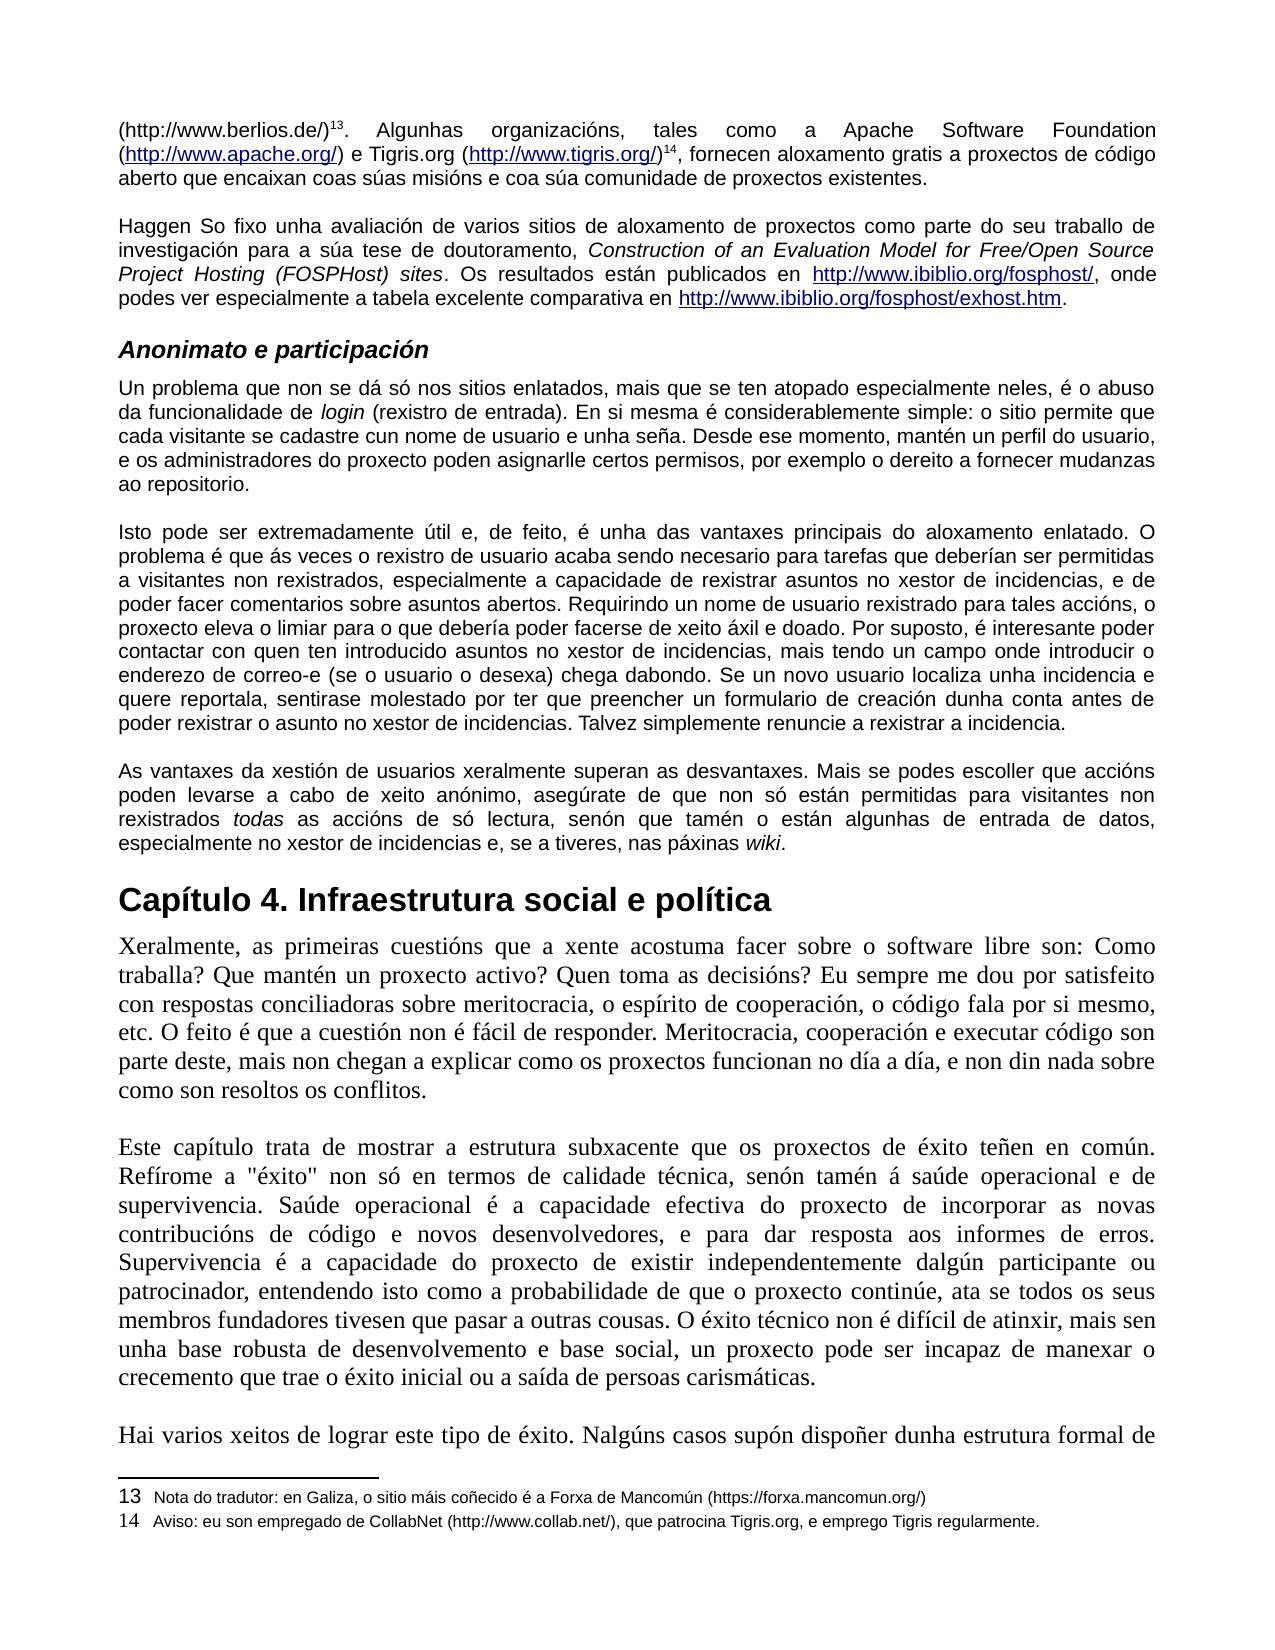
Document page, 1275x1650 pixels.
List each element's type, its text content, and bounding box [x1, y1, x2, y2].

subtitle Capítulo 4. Infraestrutura social e política [118, 880, 1157, 919]
text Isto pode ser extremadamente útil e, de feito, é unha das vantaxes principais do aloxamento enlatado. O problema é que ás veces o rexistro de usuario acaba sendo necesario para tarefas que deberían ser permitidas a visitantes non rexistrados, especialmente a capacidade de rexistrar asuntos no xestor de incidencias, e de poder facer comentarios sobre asuntos abertos. Requirindo un nome de usuario rexistrado para tales accións, o proxecto eleva o limiar para o que debería poder facerse de xeito áxil e doado. Por suposto, é interesante poder contactar con quen ten introducido asuntos no xestor de incidencias, mais tendo un campo onde introducir o enderezo de correo-e (se o usuario o desexa) chega dabondo. Se un novo usuario localiza unha incidencia e quere reportala, sentirase molestado por ter que preencher un formulario de creación dunha conta antes de poder rexistrar o asunto no xestor de incidencias. Talvez simplemente renuncie a rexistrar a incidencia. [118, 519, 1157, 735]
text As vantaxes da xestión de usuarios xeralmente superan as desvantaxes. Mais se podes escoller que accións poden levarse a cabo de xeito anónimo, asegúrate de que non só están permitidas para visitantes non rexistrados todas as accións de só lectura, senón que tamén o están algunhas de entrada de datos, especialmente no xestor de incidencias e, se a tiveres, nas páxinas wiki. [118, 759, 1157, 855]
text Xeralmente, as primeiras cuestións que a xente acostuma facer sobre o software libre son: Como traballa? Que mantén un proxecto activo? Quen toma as decisións? Eu sempre me dou por satisfeito con respostas conciliadoras sobre meritocracia, o espírito de cooperación, o código fala por si mesmo, etc. O feito é que a cuestión non é fácil de responder. Meritocracia, cooperación e executar código son parte deste, mais non chegan a explicar como os proxectos funcionan no día a día, e non din nada sobre como son resoltos os conflitos. [118, 931, 1157, 1104]
text Haggen So fixo unha avaliación de varios sitios de aloxamento de proxectos como parte do seu traballo de investigación para a súa tese de doutoramento, Construction of an Evaluation Model for Free/Open Source Project Hosting (FOSPHost) sites. Os resultados están publicados en http://www.ibiblio.org/fosphost/, onde podes ver especialmente a tabela excelente comparativa en http://www.ibiblio.org/fosphost/exhost.htm. [118, 214, 1157, 310]
text Nota do tradutor: en Galiza, o sitio máis coñecido é a Forxa de Mancomún (https://forxa.mancomun.org/) [118, 1484, 1157, 1508]
text Un problema que non se dá só nos sitios enlatados, mais que se ten atopado especialmente neles, é o abuso da funcionalidade de login (rexistro de entrada). En si mesma é considerablemente simple: o sitio permite que cada visitante se cadastre cun nome de usuario e unha seña. Desde ese momento, mantén un perfil do usuario, e os administradores do proxecto poden asignarlle certos permisos, por exemplo o dereito a fornecer mudanzas ao repositorio. [118, 376, 1157, 496]
subtitle Anonimato e participación [118, 335, 1157, 363]
text (http://www.berlios.de/). Algunhas organizacións, tales como a Apache Software Foundation (http://www.apache.org/) e Tigris.org (http://www.tigris.org/), fornecen aloxamento gratis a proxectos de código aberto que encaixan coas súas misións e coa súa comunidade de proxectos existentes. [118, 118, 1157, 190]
text Aviso: eu son empregado de CollabNet (http://www.collab.net/), que patrocina Tigris.org, e emprego Tigris regularmente. [118, 1508, 1157, 1532]
text Este capítulo trata de mostrar a estrutura subxacente que os proxectos de éxito teñen en común. Refírome a "éxito" non só en termos de calidade técnica, senón tamén á saúde operacional e de supervivencia. Saúde operacional é a capacidade efectiva do proxecto de incorporar as novas contribucións de código e novos desenvolvedores, e para dar resposta aos informes de erros. Supervivencia é a capacidade do proxecto de existir independentemente dalgún participante ou patrocinador, entendendo isto como a probabilidade de que o proxecto continúe, ata se todos os seus membros fundadores tivesen que pasar a outras cousas. O éxito técnico non é difícil de atinxir, mais sen unha base robusta de desenvolvemento e base social, un proxecto pode ser incapaz de manexar o crecemento que trae o éxito inicial ou a saída de persoas carismáticas. [118, 1132, 1157, 1391]
text Hai varios xeitos de lograr este tipo de éxito. Nalgúns casos supón dispoñer dunha estrutura formal de [118, 1420, 1157, 1449]
